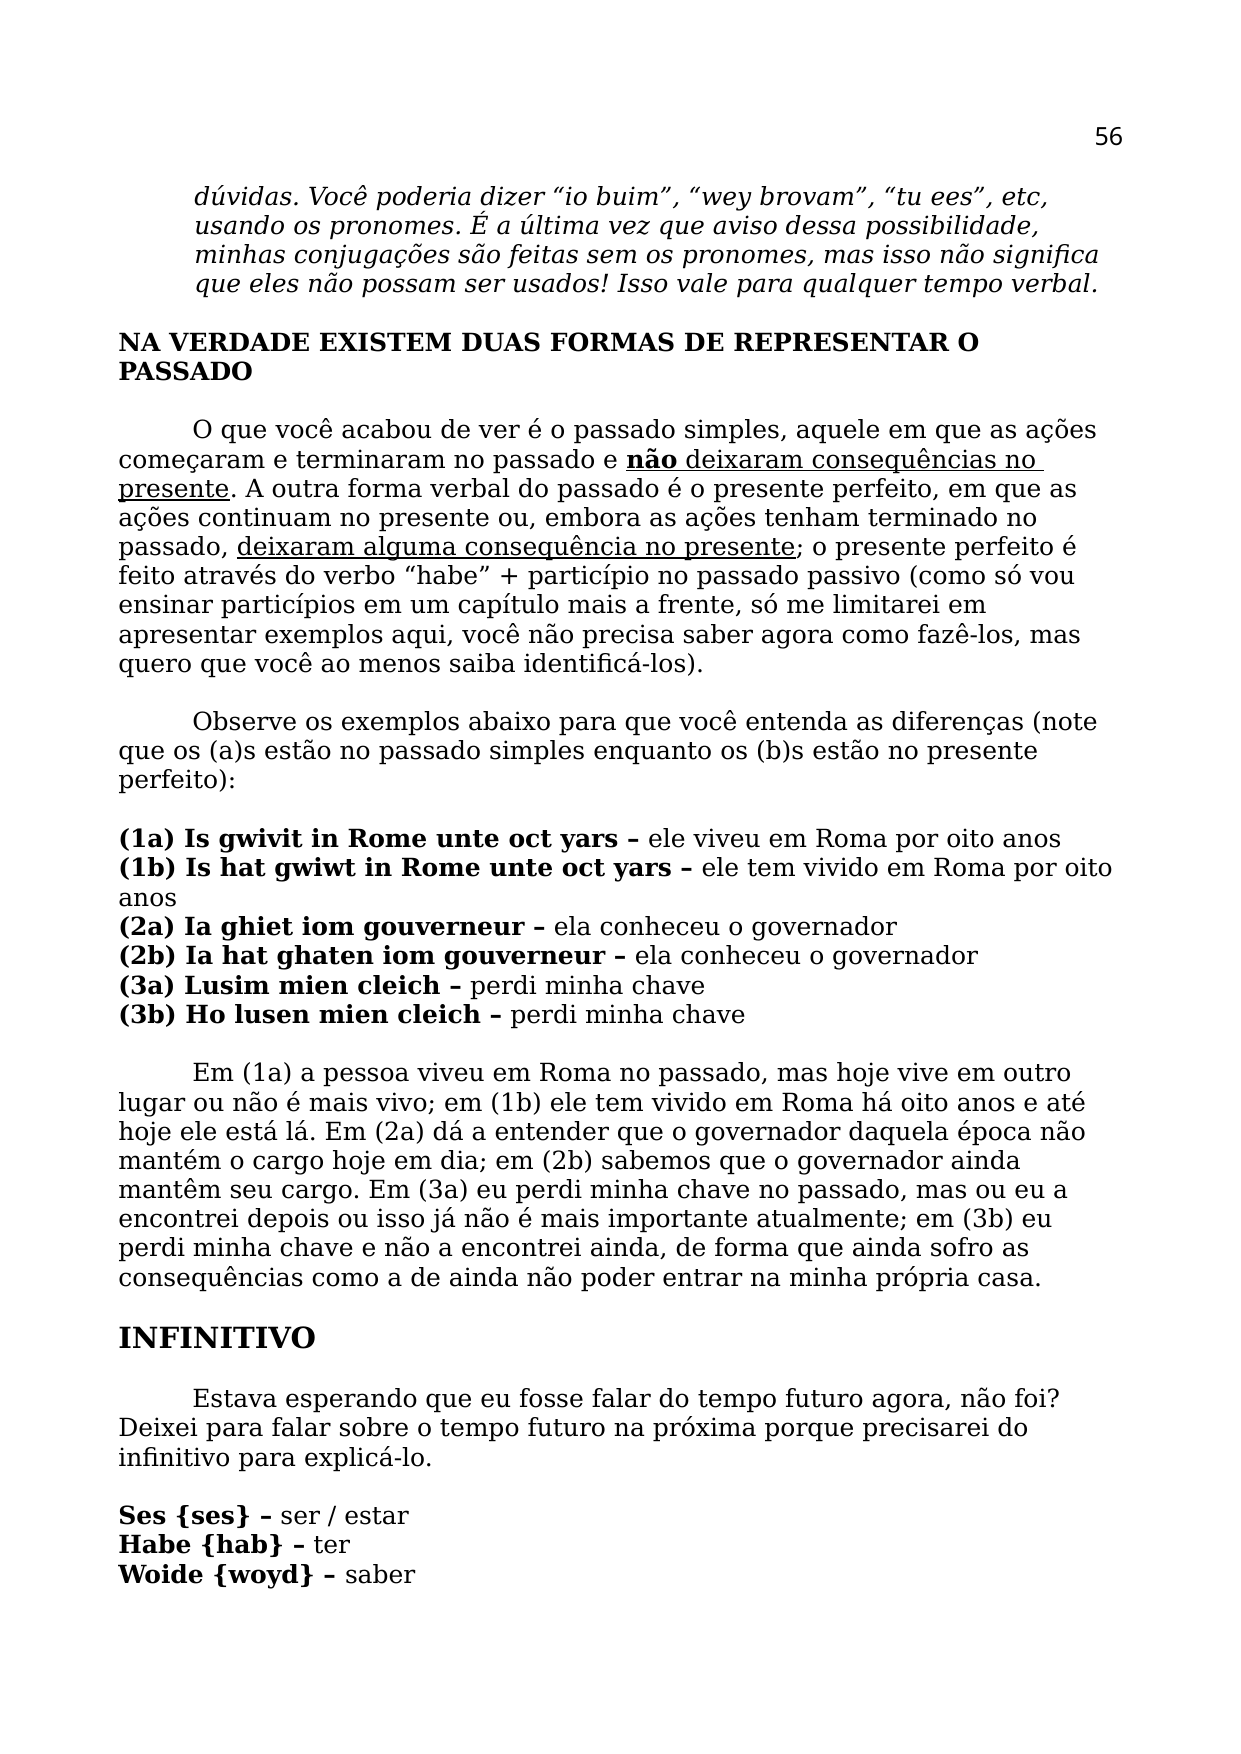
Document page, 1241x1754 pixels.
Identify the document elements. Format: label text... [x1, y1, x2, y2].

text Ses {ses} – ser / estar [118, 1501, 1123, 1531]
text dúvidas. Você poderia dizer “io buim”, “wey brovam”, “tu ees”, etc, usando os pronomes. É a última vez que aviso dessa possibilidade, minhas conjugações são feitas sem os pronomes, mas isso não significa que eles não possam ser usados! Isso vale para qualquer tempo verbal. [194, 182, 1123, 298]
text O que você acabou de ver é o passado simples, aquele em que as ações começaram e terminaram no passado e não deixaram consequências no presente. A outra forma verbal do passado é o presente perfeito, em que as ações continuam no presente ou, embora as ações tenham terminado no passado, deixaram alguma consequência no presente; o presente perfeito é feito através do verbo “habe” + particípio no passado passivo (como só vou ensinar particípios em um capítulo mais a frente, só me limitarei em apresentar exemplos aqui, você não precisa saber agora como fazê-los, mas quero que você ao menos saiba identificá-los). [118, 415, 1123, 678]
text (1b) Is hat gwiwt in Rome unte oct yars – ele tem vivido em Roma por oito anos [118, 853, 1123, 912]
text (2a) Ia ghiet iom gouverneur – ela conheceu o governador (2b) Ia hat ghaten iom gouverneur – ela conheceu o governador [118, 912, 1123, 971]
text Observe os exemplos abaixo para que você entenda as diferenças (note que os (a)s estão no passado simples enquanto os (b)s estão no presente perfeito): [118, 707, 1123, 795]
subtitle NA VERDADE EXISTEM DUAS FORMAS DE REPRESENTAR O PASSADO [118, 327, 1123, 386]
text Habe {hab} – ter [118, 1531, 1123, 1560]
text (3a) Lusim mien cleich – perdi minha chave [118, 971, 1123, 1000]
subtitle INFINITIVO [118, 1321, 1123, 1355]
text Woide {woyd} – saber [118, 1560, 1123, 1589]
text Em (1a) a pessoa viveu em Roma no passado, mas hoje vive em outro lugar ou não é mais vivo; em (1b) ele tem vivido em Roma há oito anos e até hoje ele está lá. Em (2a) dá a entender que o governador daquela época não mantém o cargo hoje em dia; em (2b) sabemos que o governador ainda mantêm seu cargo. Em (3a) eu perdi minha chave no passado, mas ou eu a encontrei depois ou isso já não é mais importante atualmente; em (3b) eu perdi minha chave e não a encontrei ainda, de forma que ainda sofro as consequências como a de ainda não poder entrar na minha própria casa. [118, 1058, 1123, 1292]
text (3b) Ho lusen mien cleich – perdi minha chave [118, 1000, 1123, 1029]
text Estava esperando que eu fosse falar do tempo futuro agora, não foi? Deixei para falar sobre o tempo futuro na próxima porque precisarei do infinitivo para explicá-lo. [118, 1384, 1123, 1472]
text (1a) Is gwivit in Rome unte oct yars – ele viveu em Roma por oito anos [118, 824, 1123, 853]
